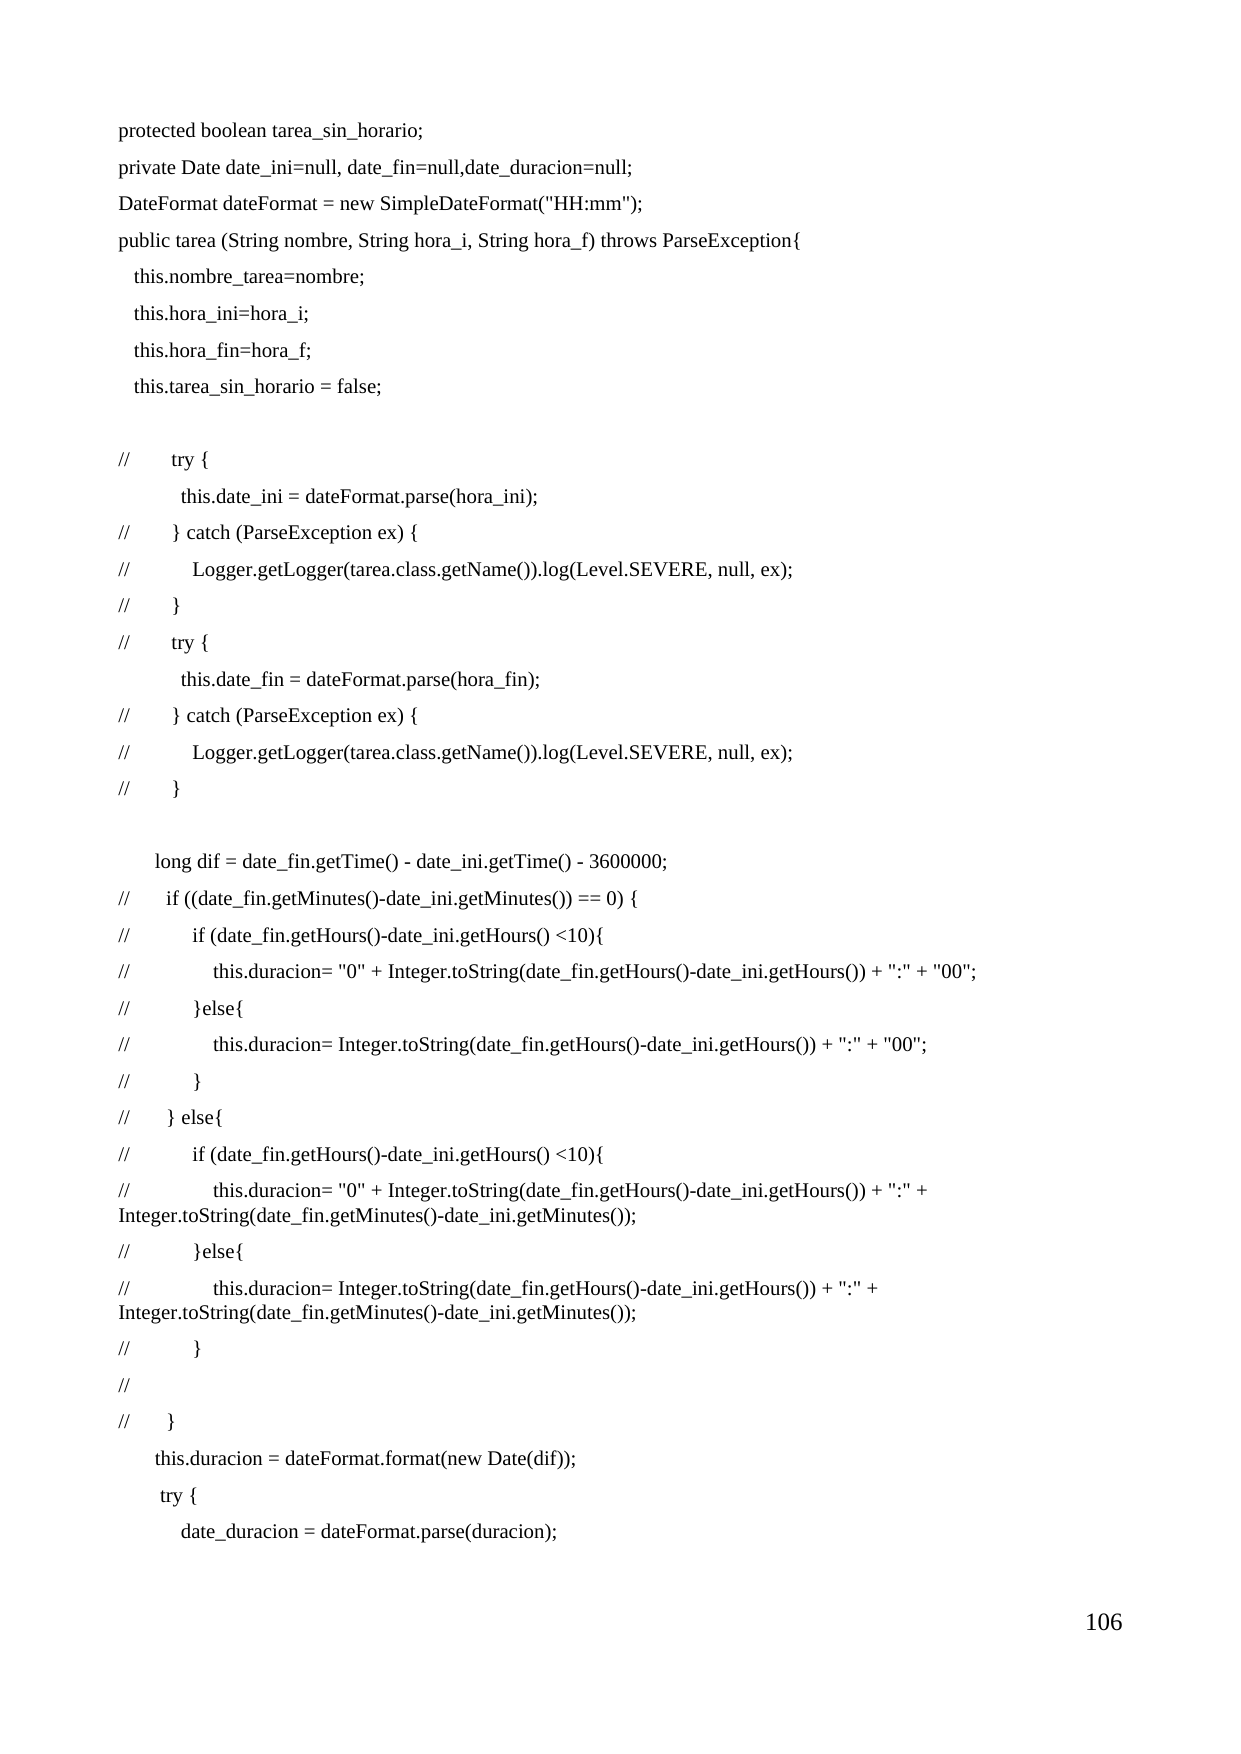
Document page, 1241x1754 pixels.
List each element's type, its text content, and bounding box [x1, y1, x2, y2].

text // } catch (ParseException ex) { [118, 520, 1122, 544]
text // this.duracion= "0" + Integer.toString(date_fin.getHours()-date_ini.getHours()) + ":" + Integer.toString(date_fin.getMinutes()-date_ini.getMinutes()); [118, 1178, 1122, 1227]
text // this.duracion= Integer.toString(date_fin.getHours()-date_ini.getHours()) + ":" + Integer.toString(date_fin.getMinutes()-date_ini.getMinutes()); [118, 1276, 1122, 1324]
text protected boolean tarea_sin_horario; [118, 118, 1122, 142]
text DateFormat dateFormat = new SimpleDateFormat("HH:mm"); [118, 191, 1122, 215]
text private Date date_ini=null, date_fin=null,date_duracion=null; [118, 155, 1122, 179]
text // if (date_fin.getHours()-date_ini.getHours() <10){ [118, 922, 1122, 947]
text // this.duracion= Integer.toString(date_fin.getHours()-date_ini.getHours()) + ":" + "00"; [118, 1032, 1122, 1056]
text // if (date_fin.getHours()-date_ini.getHours() <10){ [118, 1142, 1122, 1166]
text this.tarea_sin_horario = false; [118, 374, 1122, 398]
text // } else{ [118, 1105, 1122, 1129]
text // } [118, 593, 1122, 617]
text this.nombre_tarea=nombre; [118, 264, 1122, 288]
text // } [118, 776, 1122, 800]
text this.date_fin = dateFormat.parse(hora_fin); [118, 667, 1122, 691]
text // Logger.getLogger(tarea.class.getName()).log(Level.SEVERE, null, ex); [118, 557, 1122, 581]
text // } catch (ParseException ex) { [118, 703, 1122, 727]
text date_duracion = dateFormat.parse(duracion); [118, 1519, 1122, 1543]
text this.hora_fin=hora_f; [118, 337, 1122, 362]
text public tarea (String nombre, String hora_i, String hora_f) throws ParseException{ [118, 228, 1122, 252]
text // } [118, 1069, 1122, 1093]
text // } [118, 1409, 1122, 1433]
text try { [118, 1482, 1122, 1507]
text // }else{ [118, 996, 1122, 1020]
text // [118, 1373, 1122, 1397]
text this.duracion = dateFormat.format(new Date(dif)); [118, 1446, 1122, 1470]
text this.date_ini = dateFormat.parse(hora_ini); [118, 484, 1122, 508]
text // if ((date_fin.getMinutes()-date_ini.getMinutes()) == 0) { [118, 886, 1122, 910]
text // try { [118, 630, 1122, 654]
text // } [118, 1336, 1122, 1360]
text // this.duracion= "0" + Integer.toString(date_fin.getHours()-date_ini.getHours()) + ":" + "00"; [118, 959, 1122, 983]
text this.hora_ini=hora_i; [118, 301, 1122, 325]
text long dif = date_fin.getTime() - date_ini.getTime() - 3600000; [118, 849, 1122, 873]
text // try { [118, 447, 1122, 471]
text // Logger.getLogger(tarea.class.getName()).log(Level.SEVERE, null, ex); [118, 740, 1122, 764]
text // }else{ [118, 1239, 1122, 1263]
